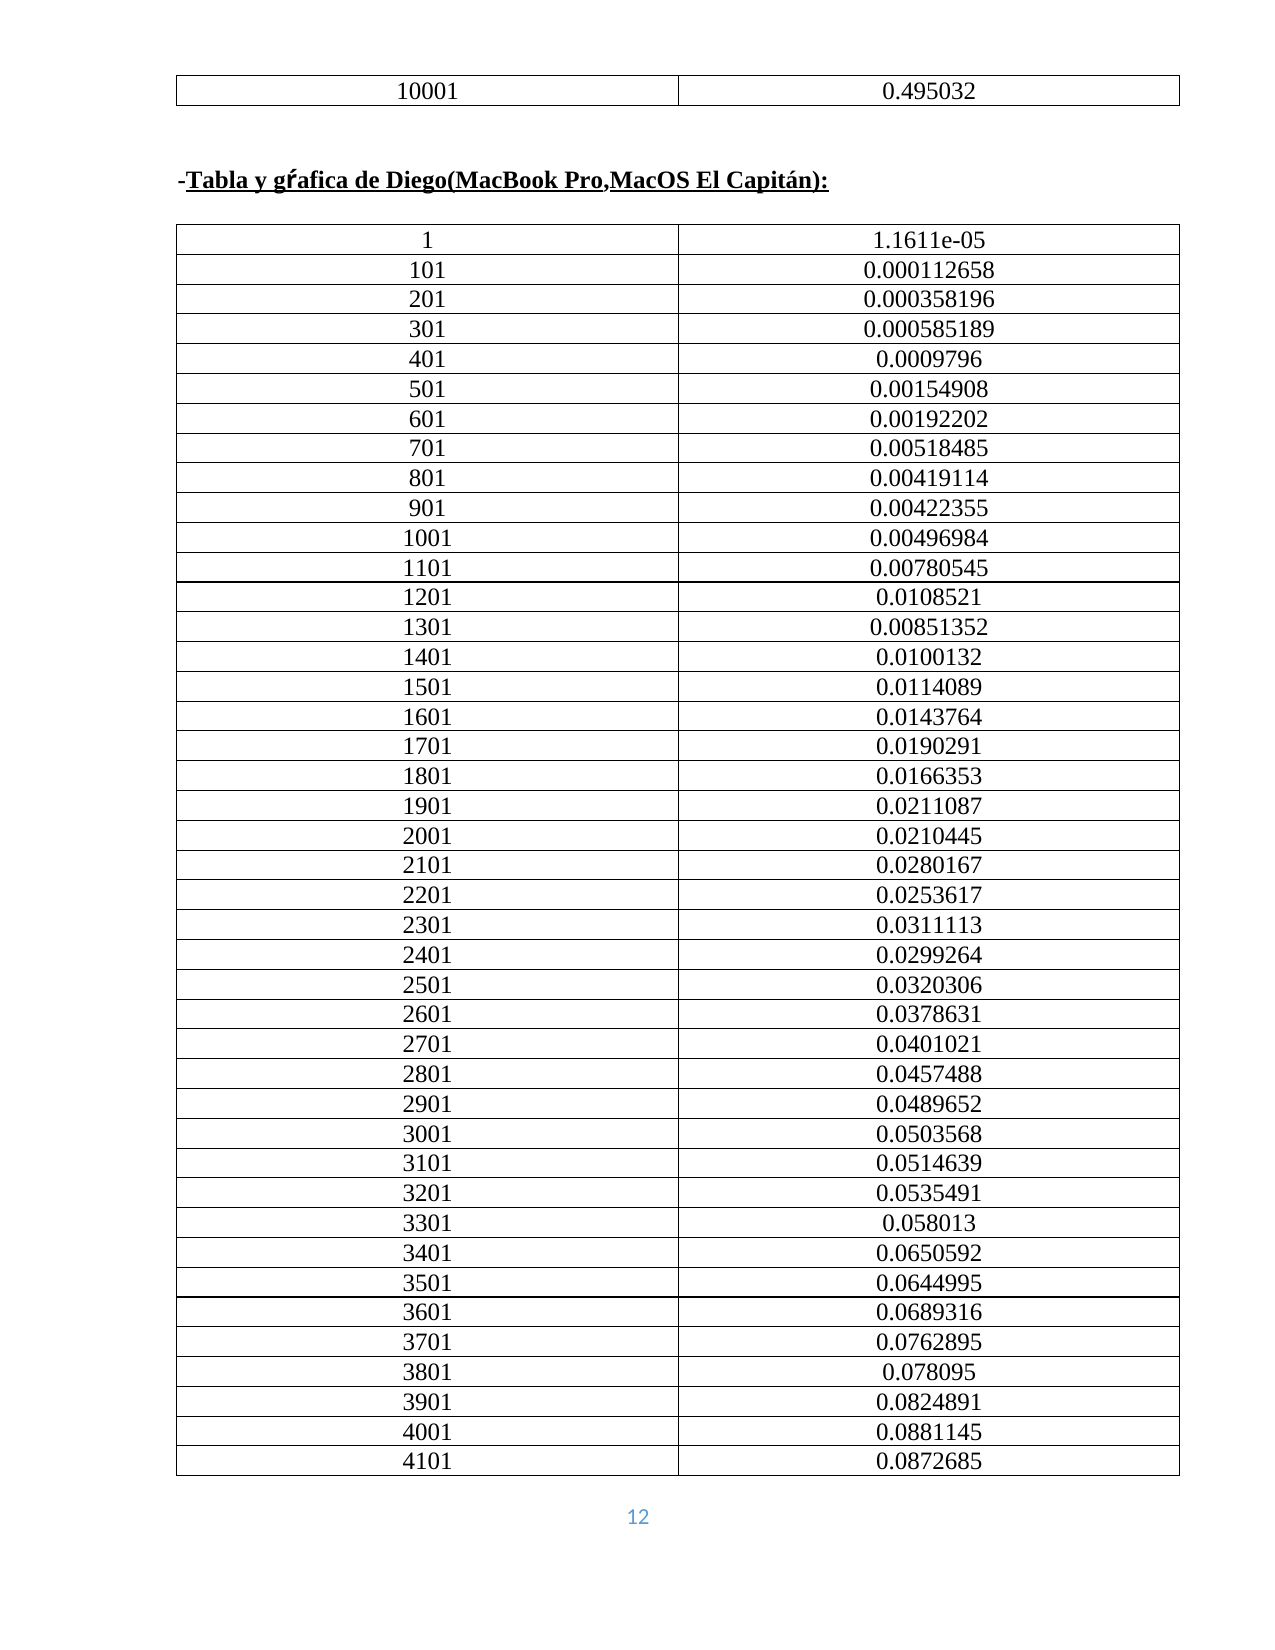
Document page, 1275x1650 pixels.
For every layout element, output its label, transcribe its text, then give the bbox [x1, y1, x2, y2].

table_cell 0.0503568 [679, 1119, 1179, 1147]
table_cell 901 [177, 493, 678, 522]
table_cell 0.0280167 [679, 851, 1179, 879]
table_cell 0.0320306 [679, 970, 1179, 998]
table_cell 0.0311113 [679, 910, 1179, 939]
table_cell 1701 [177, 731, 678, 760]
table_cell 0.0535491 [679, 1178, 1179, 1207]
table_cell 3501 [177, 1268, 678, 1296]
table_cell 2201 [177, 880, 678, 909]
table_cell 3201 [177, 1178, 678, 1207]
table_cell 0.00780545 [679, 553, 1179, 581]
table_cell 0.078095 [679, 1357, 1179, 1386]
table_cell 2801 [177, 1059, 678, 1088]
table_header 1 [177, 225, 678, 254]
table_cell 0.0824891 [679, 1387, 1179, 1416]
table_cell 0.00518485 [679, 434, 1179, 462]
table_cell 2901 [177, 1089, 678, 1118]
table_cell 0.000358196 [679, 285, 1179, 313]
table_cell 0.058013 [679, 1208, 1179, 1237]
table_cell 1101 [177, 553, 678, 581]
table_cell 2501 [177, 970, 678, 998]
table_cell 0.00192202 [679, 404, 1179, 432]
table_cell 1601 [177, 702, 678, 730]
table_cell 0.0457488 [679, 1059, 1179, 1088]
table_cell 0.0210445 [679, 821, 1179, 849]
table_cell 2601 [177, 1000, 678, 1028]
table_cell 3401 [177, 1238, 678, 1267]
table_cell 0.0143764 [679, 702, 1179, 730]
table_cell 601 [177, 404, 678, 432]
table_cell 0.0401021 [679, 1029, 1179, 1058]
table_cell 4101 [177, 1446, 678, 1475]
table_cell 0.495032 [679, 76, 1179, 105]
table_cell 2101 [177, 851, 678, 879]
table_cell 0.0253617 [679, 880, 1179, 909]
table_cell 501 [177, 374, 678, 403]
table_cell 3901 [177, 1387, 678, 1416]
table_cell 0.00851352 [679, 612, 1179, 641]
table_cell 3601 [177, 1298, 678, 1326]
table_cell 0.0644995 [679, 1268, 1179, 1296]
table_cell 10001 [177, 76, 678, 105]
table_cell 0.0108521 [679, 583, 1179, 611]
table_cell 101 [177, 255, 678, 283]
table_cell 0.0299264 [679, 940, 1179, 969]
table_cell 3701 [177, 1327, 678, 1356]
text -Tabla y gŕafica de Diego(MacBook Pro,MacOS El Capitán): [177, 162, 1098, 196]
table_cell 0.00422355 [679, 493, 1179, 522]
table_cell 3801 [177, 1357, 678, 1386]
table_cell 0.00154908 [679, 374, 1179, 403]
table_cell 1301 [177, 612, 678, 641]
table_cell 201 [177, 285, 678, 313]
table_cell 2301 [177, 910, 678, 939]
table_cell 2701 [177, 1029, 678, 1058]
table_cell 0.0881145 [679, 1417, 1179, 1445]
table_cell 0.0211087 [679, 791, 1179, 820]
table_cell 301 [177, 314, 678, 343]
table_cell 0.0514639 [679, 1149, 1179, 1177]
table_cell 0.0166353 [679, 761, 1179, 790]
table_cell 0.0100132 [679, 642, 1179, 671]
table_cell 3301 [177, 1208, 678, 1237]
table_cell 2401 [177, 940, 678, 969]
table_cell 0.0762895 [679, 1327, 1179, 1356]
table_cell 1801 [177, 761, 678, 790]
table_cell 0.000112658 [679, 255, 1179, 283]
table_cell 1201 [177, 583, 678, 611]
table_cell 0.000585189 [679, 314, 1179, 343]
table_cell 0.0114089 [679, 672, 1179, 701]
table_cell 701 [177, 434, 678, 462]
table_cell 3101 [177, 1149, 678, 1177]
table_cell 0.0009796 [679, 344, 1179, 373]
table_cell 1901 [177, 791, 678, 820]
table_cell 0.00419114 [679, 463, 1179, 492]
table_cell 0.0872685 [679, 1446, 1179, 1475]
table_cell 0.0650592 [679, 1238, 1179, 1267]
table_cell 1001 [177, 523, 678, 552]
table_cell 0.0378631 [679, 1000, 1179, 1028]
table_cell 2001 [177, 821, 678, 849]
table_cell 1501 [177, 672, 678, 701]
table_cell 801 [177, 463, 678, 492]
table_cell 3001 [177, 1119, 678, 1147]
table_cell 0.0489652 [679, 1089, 1179, 1118]
table_cell 0.00496984 [679, 523, 1179, 552]
table_cell 401 [177, 344, 678, 373]
table_cell 0.0190291 [679, 731, 1179, 760]
table_header 1.1611e-05 [679, 225, 1179, 254]
table_cell 1401 [177, 642, 678, 671]
table_cell 0.0689316 [679, 1298, 1179, 1326]
table_cell 4001 [177, 1417, 678, 1445]
